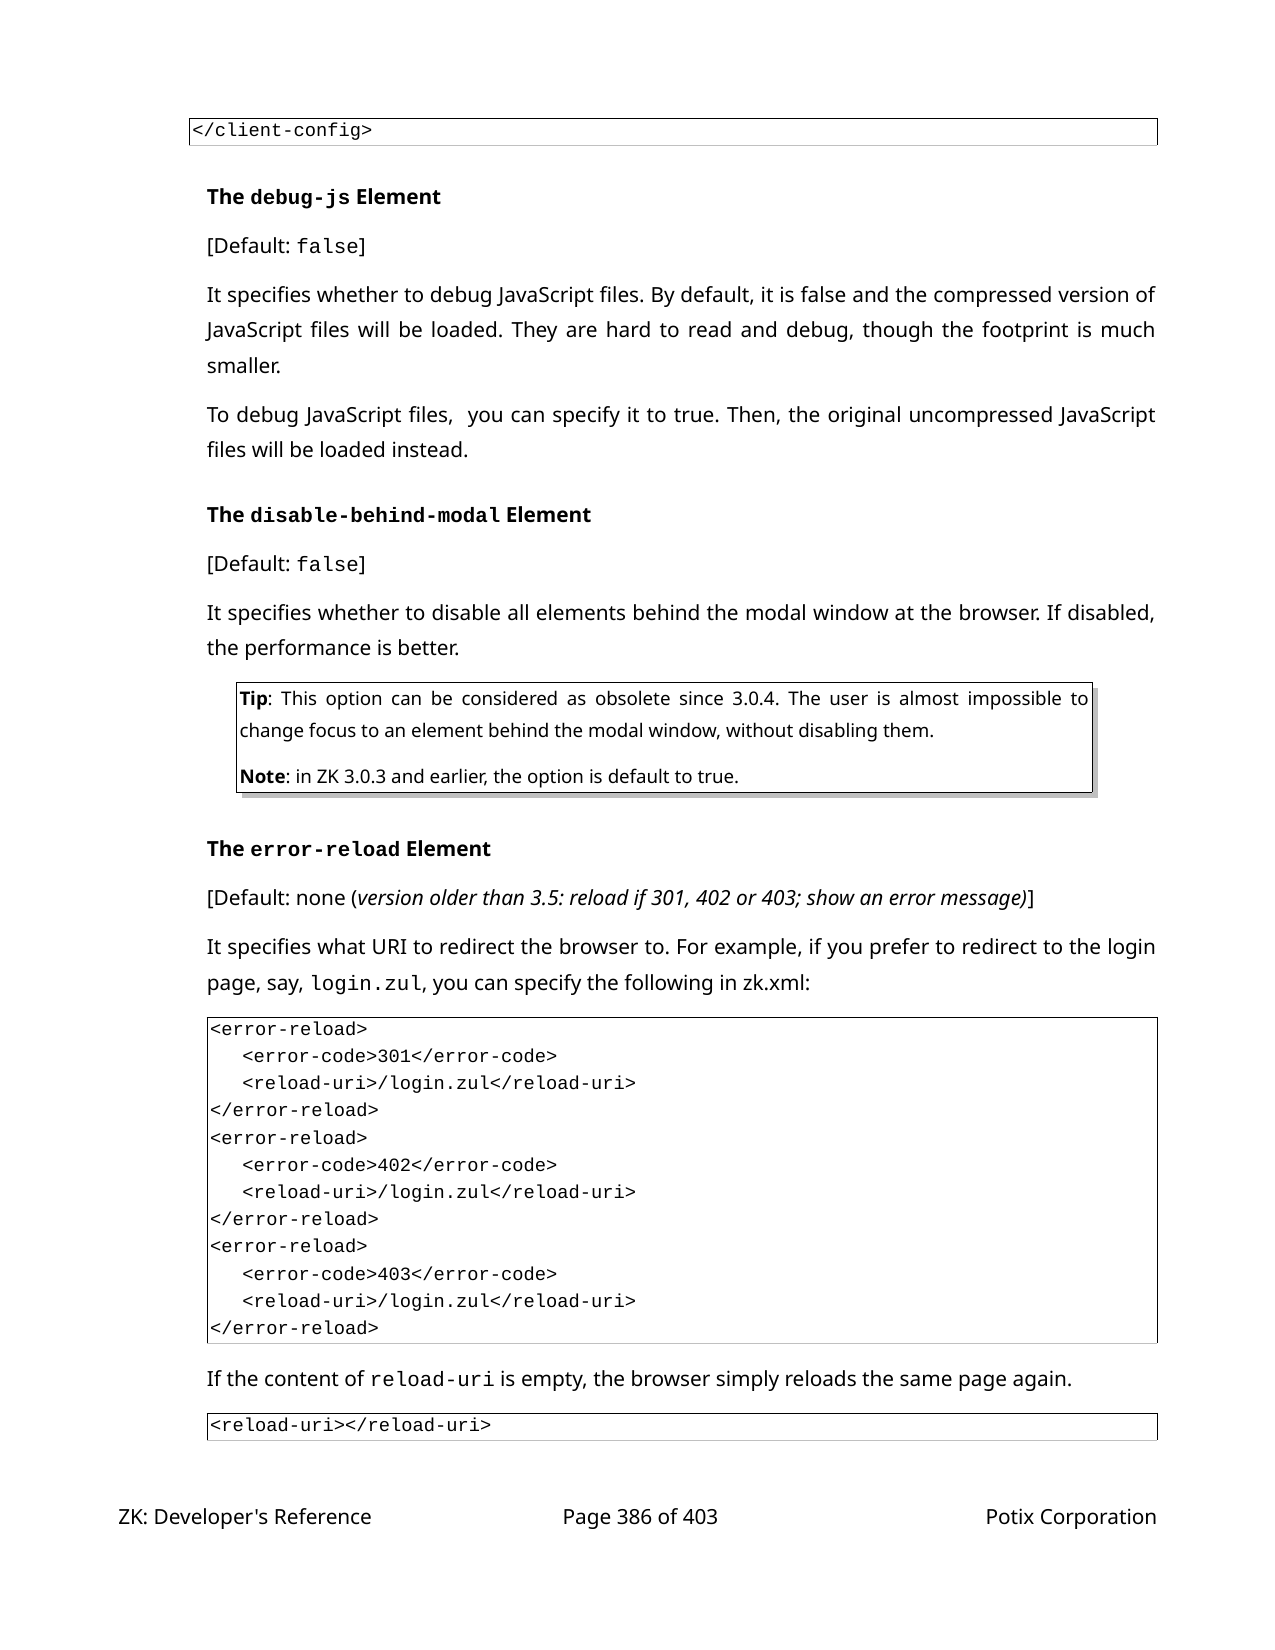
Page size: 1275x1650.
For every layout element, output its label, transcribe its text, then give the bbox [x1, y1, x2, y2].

text If the content of reload-uri is empty, the browser simply reloads the same page again. [207, 1364, 1157, 1392]
text <error-reload> [208, 1018, 1157, 1041]
text It specifies what URI to redirect the browser to. For example, if you prefer to redirect to the login page, say, login.zul, you can specify the following in zk.xml: [207, 932, 1157, 996]
text [Default: false] [207, 549, 1157, 577]
text <reload-uri>/login.zul</reload-uri> [208, 1071, 1157, 1095]
text [Default: false] [207, 231, 1157, 260]
text Note: in ZK 3.0.3 and earlier, the option is default to true. [237, 760, 1092, 792]
text <error-reload> [208, 1126, 1157, 1150]
text <reload-uri>/login.zul</reload-uri> [208, 1180, 1157, 1204]
text </error-reload> [208, 1207, 1157, 1231]
text It specifies whether to disable all elements behind the modal window at the browser. If disabled, the performance is better. [207, 598, 1157, 662]
text Tip: This option can be considered as obsolete since 3.0.4. The user is almost impossible to change focus to an element behind the modal window, without disabling them. [237, 683, 1092, 743]
text </client-config> [190, 119, 1157, 145]
text <error-code>402</error-code> [208, 1153, 1157, 1177]
text <error-code>301</error-code> [208, 1044, 1157, 1068]
text <reload-uri></reload-uri> [208, 1414, 1157, 1440]
subtitle The debug-js Element [207, 182, 1157, 211]
text It specifies whether to debug JavaScript files. By default, it is false and the compressed version of JavaScript files will be loaded. They are hard to read and debug, though the footprint is much smaller. [207, 280, 1157, 379]
subtitle The error-reload Element [207, 834, 1157, 863]
text <error-reload> [208, 1234, 1157, 1258]
text <error-code>403</error-code> [208, 1261, 1157, 1286]
subtitle The disable-behind-modal Element [207, 500, 1157, 528]
text </error-reload> [208, 1098, 1157, 1123]
text <reload-uri>/login.zul</reload-uri> [208, 1289, 1157, 1313]
text </error-reload> [208, 1316, 1157, 1343]
text [Default: none (version older than 3.5: reload if 301, 402 or 403; show an error message)] [207, 883, 1157, 912]
text To debug JavaScript files, you can specify it to true. Then, the original uncompressed JavaScript files will be loaded instead. [207, 400, 1157, 463]
